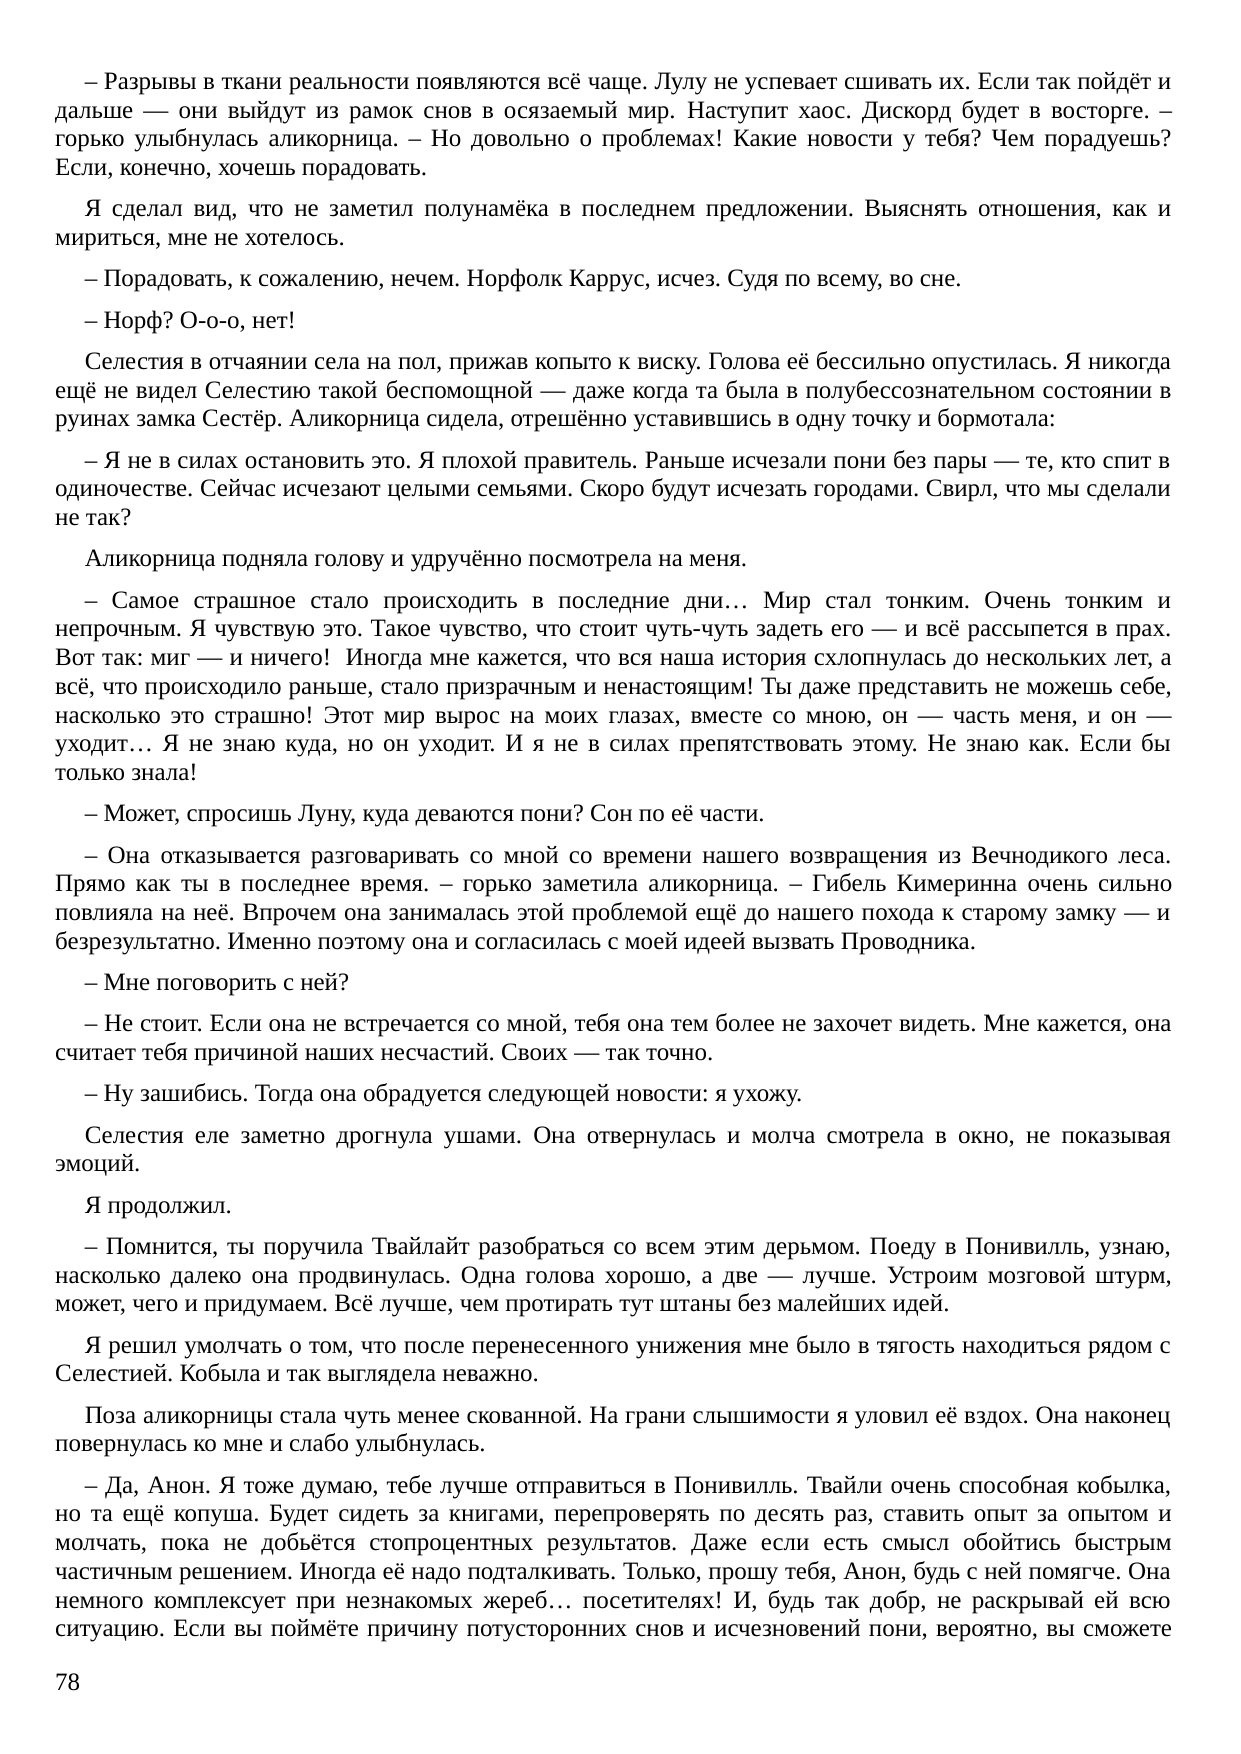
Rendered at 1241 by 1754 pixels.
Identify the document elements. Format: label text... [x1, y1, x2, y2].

text – Мне поговорить с ней? [55, 967, 1173, 996]
text Селестия в отчаянии села на пол, прижав копыто к виску. Голова её бессильно опустилась. Я никогда ещё не видел Селестию такой беспомощной — даже когда та была в полубессознательном состоянии в руинах замка Сестёр. Аликорница сидела, отрешённо уставившись в одну точку и бормотала: [55, 346, 1173, 432]
text – Разрывы в ткани реальности появляются всё чаще. Лулу не успевает сшивать их. Если так пойдёт и дальше — они выйдут из рамок снов в осязаемый мир. Наступит хаос. Дискорд будет в восторге. – горько улыбнулась аликорница. – Но довольно о проблемах! Какие новости у тебя? Чем порадуешь? Если, конечно, хочешь порадовать. [55, 66, 1173, 181]
text – Самое страшное стало происходить в последние дни… Мир стал тонким. Очень тонким и непрочным. Я чувствую это. Такое чувство, что стоит чуть-чуть задеть его — и всё рассыпется в прах. Вот так: миг — и ничего! Иногда мне кажется, что вся наша история схлопнулась до нескольких лет, а всё, что происходило раньше, стало призрачным и ненастоящим! Ты даже представить не можешь себе, насколько это страшно! Этот мир вырос на моих глазах, вместе со мною, он — часть меня, и он — уходит… Я не знаю куда, но он уходит. И я не в силах препятствовать этому. Не знаю как. Если бы только знала! [55, 585, 1173, 786]
text – Да, Анон. Я тоже думаю, тебе лучше отправиться в Понивилль. Твайли очень способная кобылка, но та ещё копуша. Будет сидеть за книгами, перепроверять по десять раз, ставить опыт за опытом и молчать, пока не добьётся стопроцентных результатов. Даже если есть смысл обойтись быстрым частичным решением. Иногда её надо подталкивать. Только, прошу тебя, Анон, будь с ней помягче. Она немного комплексует при незнакомых жереб… посетителях! И, будь так добр, не раскрывай ей всю ситуацию. Если вы поймёте причину потусторонних снов и исчезновений пони, вероятно, вы сможете [55, 1470, 1173, 1642]
text – Порадовать, к сожалению, нечем. Норфолк Каррус, исчез. Судя по всему, во сне. [55, 263, 1173, 292]
text – Она отказывается разговаривать со мной со времени нашего возвращения из Вечнодикого леса. Прямо как ты в последнее время. – горько заметила аликорница. – Гибель Кимеринна очень сильно повлияла на неё. Впрочем она занималась этой проблемой ещё до нашего похода к старому замку — и безрезультатно. Именно поэтому она и согласилась с моей идеей вызвать Проводника. [55, 840, 1173, 955]
text Я сделал вид, что не заметил полунамёка в последнем предложении. Выяснять отношения, как и мириться, мне не хотелось. [55, 193, 1173, 251]
text Поза аликорницы стала чуть менее скованной. На грани слышимости я уловил её вздох. Она наконец повернулась ко мне и слабо улыбнулась. [55, 1400, 1173, 1457]
text – Может, спросишь Луну, куда деваются пони? Сон по её части. [55, 798, 1173, 827]
text – Ну зашибись. Тогда она обрадуется следующей новости: я ухожу. [55, 1078, 1173, 1107]
text – Помнится, ты поручила Твайлайт разобраться со всем этим дерьмом. Поеду в Понивилль, узнаю, насколько далеко она продвинулась. Одна голова хорошо, а две — лучше. Устроим мозговой штурм, может, чего и придумаем. Всё лучше, чем протирать тут штаны без малейших идей. [55, 1231, 1173, 1317]
text – Я не в силах остановить это. Я плохой правитель. Раньше исчезали пони без пары — те, кто спит в одиночестве. Сейчас исчезают целыми семьями. Скоро будут исчезать городами. Свирл, что мы сделали не так? [55, 445, 1173, 531]
text – Не стоит. Если она не встречается со мной, тебя она тем более не захочет видеть. Мне кажется, она считает тебя причиной наших несчастий. Своих — так точно. [55, 1008, 1173, 1066]
text Я продолжил. [55, 1190, 1173, 1218]
text Селестия еле заметно дрогнула ушами. Она отвернулась и молча смотрела в окно, не показывая эмоций. [55, 1120, 1173, 1177]
text Я решил умолчать о том, что после перенесенного унижения мне было в тягость находиться рядом с Селестией. Кобыла и так выглядела неважно. [55, 1330, 1173, 1387]
text Аликорница подняла голову и удручённо посмотрела на меня. [55, 543, 1173, 572]
text – Норф? О-о-о, нет! [55, 305, 1173, 333]
